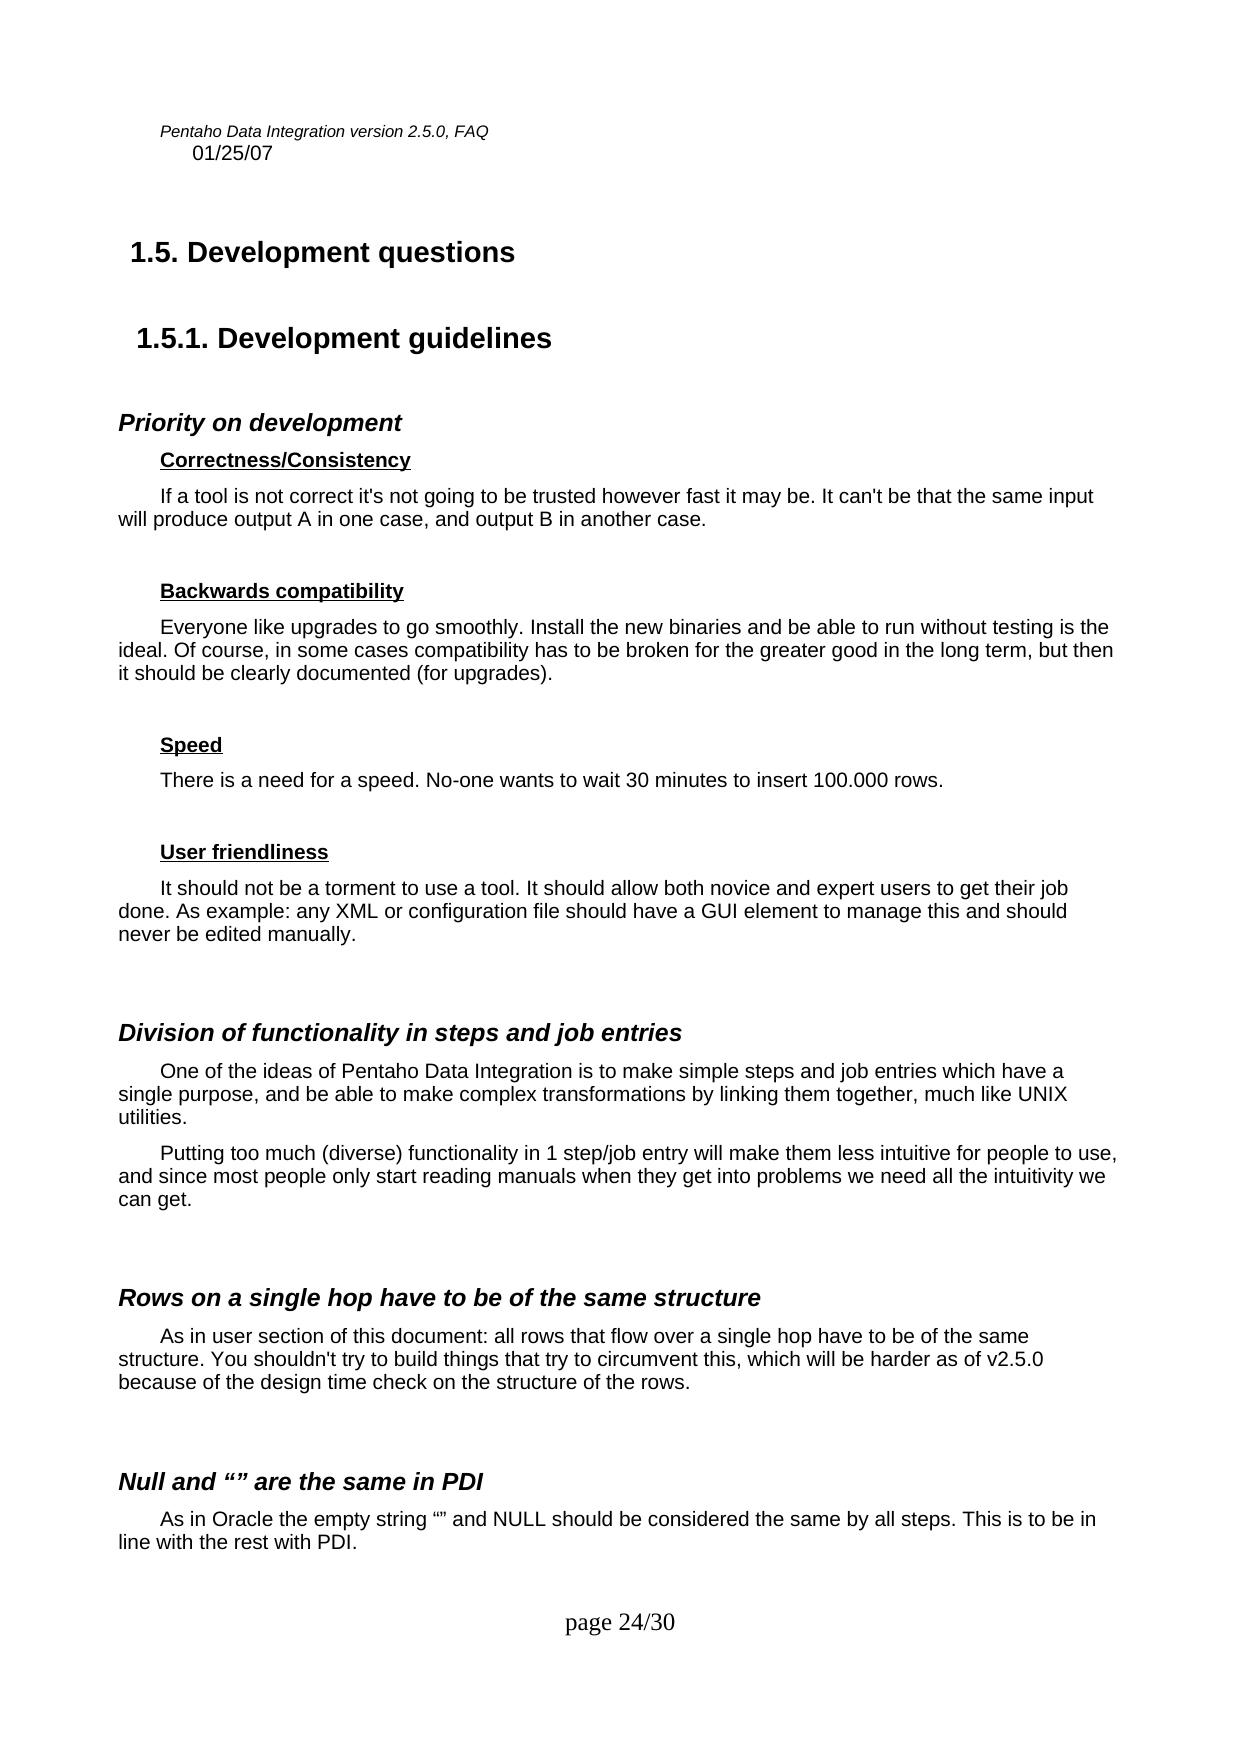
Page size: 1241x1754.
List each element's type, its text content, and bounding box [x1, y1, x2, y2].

text There is a need for a speed. No-one wants to wait 30 minutes to insert 100.000 rows. [118, 769, 1122, 792]
text Speed [118, 733, 1122, 756]
subtitle Development guidelines [136, 322, 1122, 354]
subtitle Null and “” are the same in PDI [118, 1467, 1122, 1495]
text Correctness/Consistency [118, 449, 1122, 472]
text It should not be a torment to use a tool. It should allow both novice and expert users to get their job done. As example: any XML or configuration file should have a GUI element to manage this and should never be edited manually. [118, 876, 1122, 946]
text Everyone like upgrades to go smoothly. Install the new binaries and be able to run without testing is the ideal. Of course, in some cases compatibility has to be broken for the greater good in the long term, but then it should be clearly documented (for upgrades). [118, 615, 1122, 685]
subtitle Priority on development [118, 409, 1122, 437]
text Putting too much (diverse) functionality in 1 step/job entry will make them less intuitive for people to use, and since most people only start reading manuals when they get into problems we need all the intuitivity we can get. [118, 1141, 1122, 1211]
subtitle Rows on a single hop have to be of the same structure [118, 1284, 1122, 1312]
subtitle Division of functionality in steps and job entries [118, 1019, 1122, 1047]
subtitle Development questions [130, 236, 1122, 268]
text Backwards compatibility [118, 579, 1122, 603]
text If a tool is not correct it's not going to be trusted however fast it may be. It can't be that the same input will produce output A in one case, and output B in another case. [118, 485, 1122, 531]
text User friendliness [118, 840, 1122, 863]
text As in user section of this document: all rows that flow over a single hop have to be of the same structure. You shouldn't try to build things that try to circumvent this, which will be harder as of v2.5.0 because of the design time check on the structure of the rows. [118, 1324, 1122, 1394]
text As in Oracle the empty string “” and NULL should be considered the same by all steps. This is to be in line with the rest with PDI. [118, 1508, 1122, 1554]
text One of the ideas of Pentaho Data Integration is to make simple steps and job entries which have a single purpose, and be able to make complex transformations by linking them together, much like UNIX utilities. [118, 1059, 1122, 1129]
